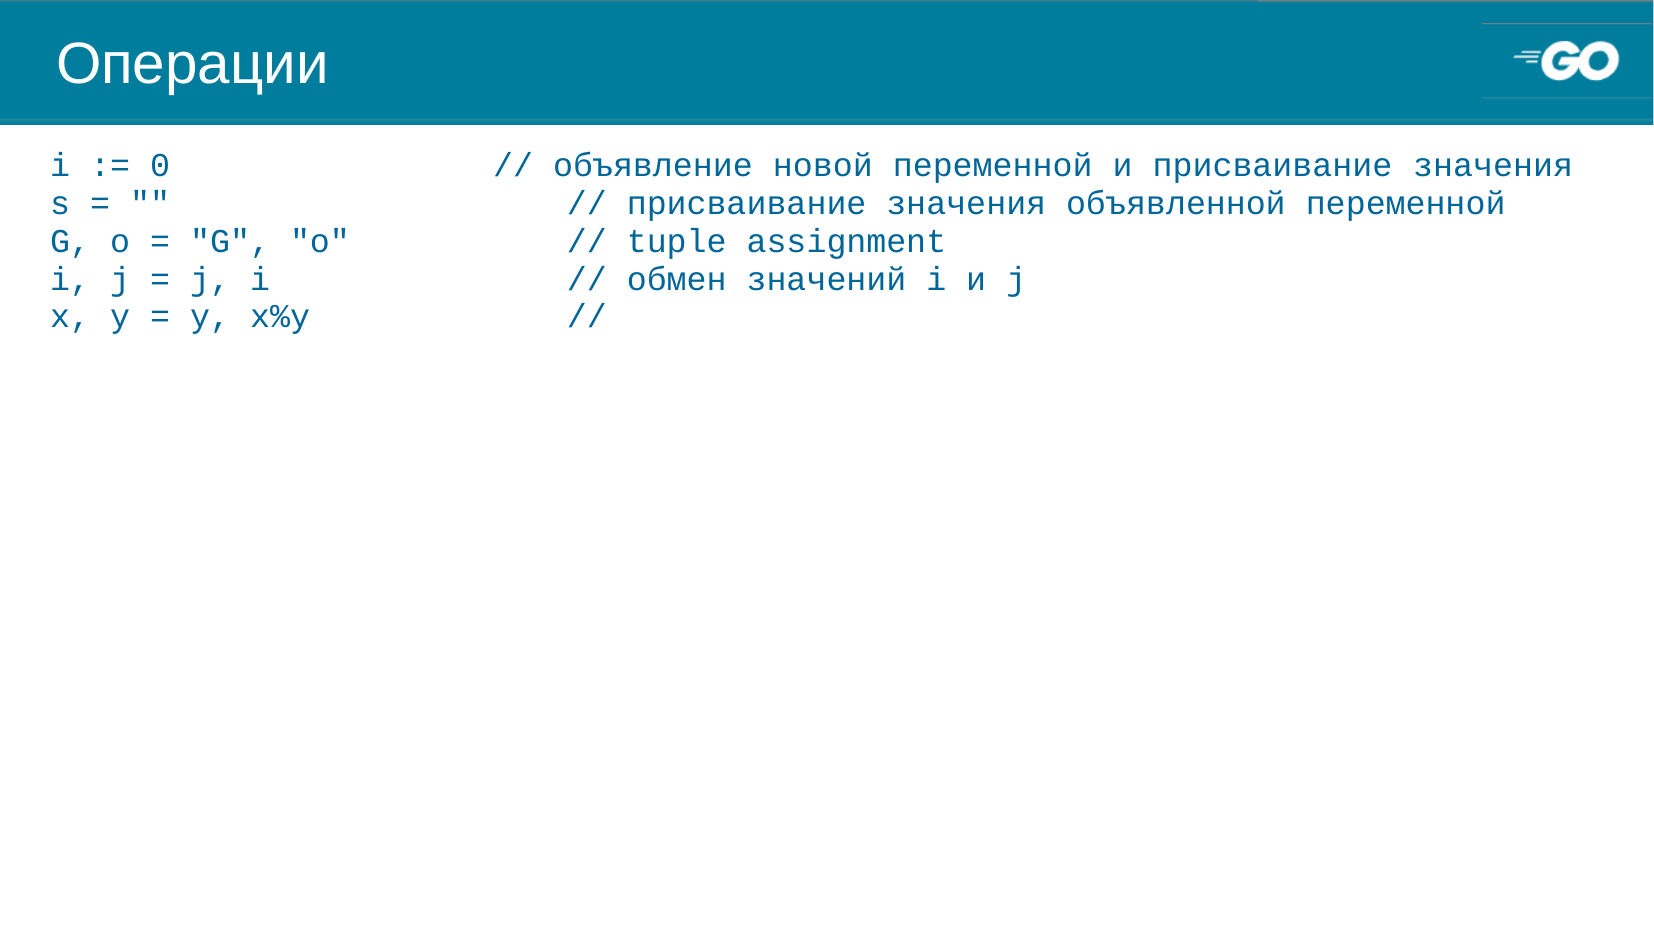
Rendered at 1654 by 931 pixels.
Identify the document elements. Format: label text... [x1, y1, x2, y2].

text_box i := 0 // объявление новой переменной и присваивание значения s = "" // присваивание значения объявленной переменной G, o = "G", "o" // tuple assignment i, j = j, i // обмен значений i и j x, y = y, x%y // [35, 141, 1619, 898]
picture [1542, 41, 1619, 81]
text_box Операции [41, 23, 1495, 104]
